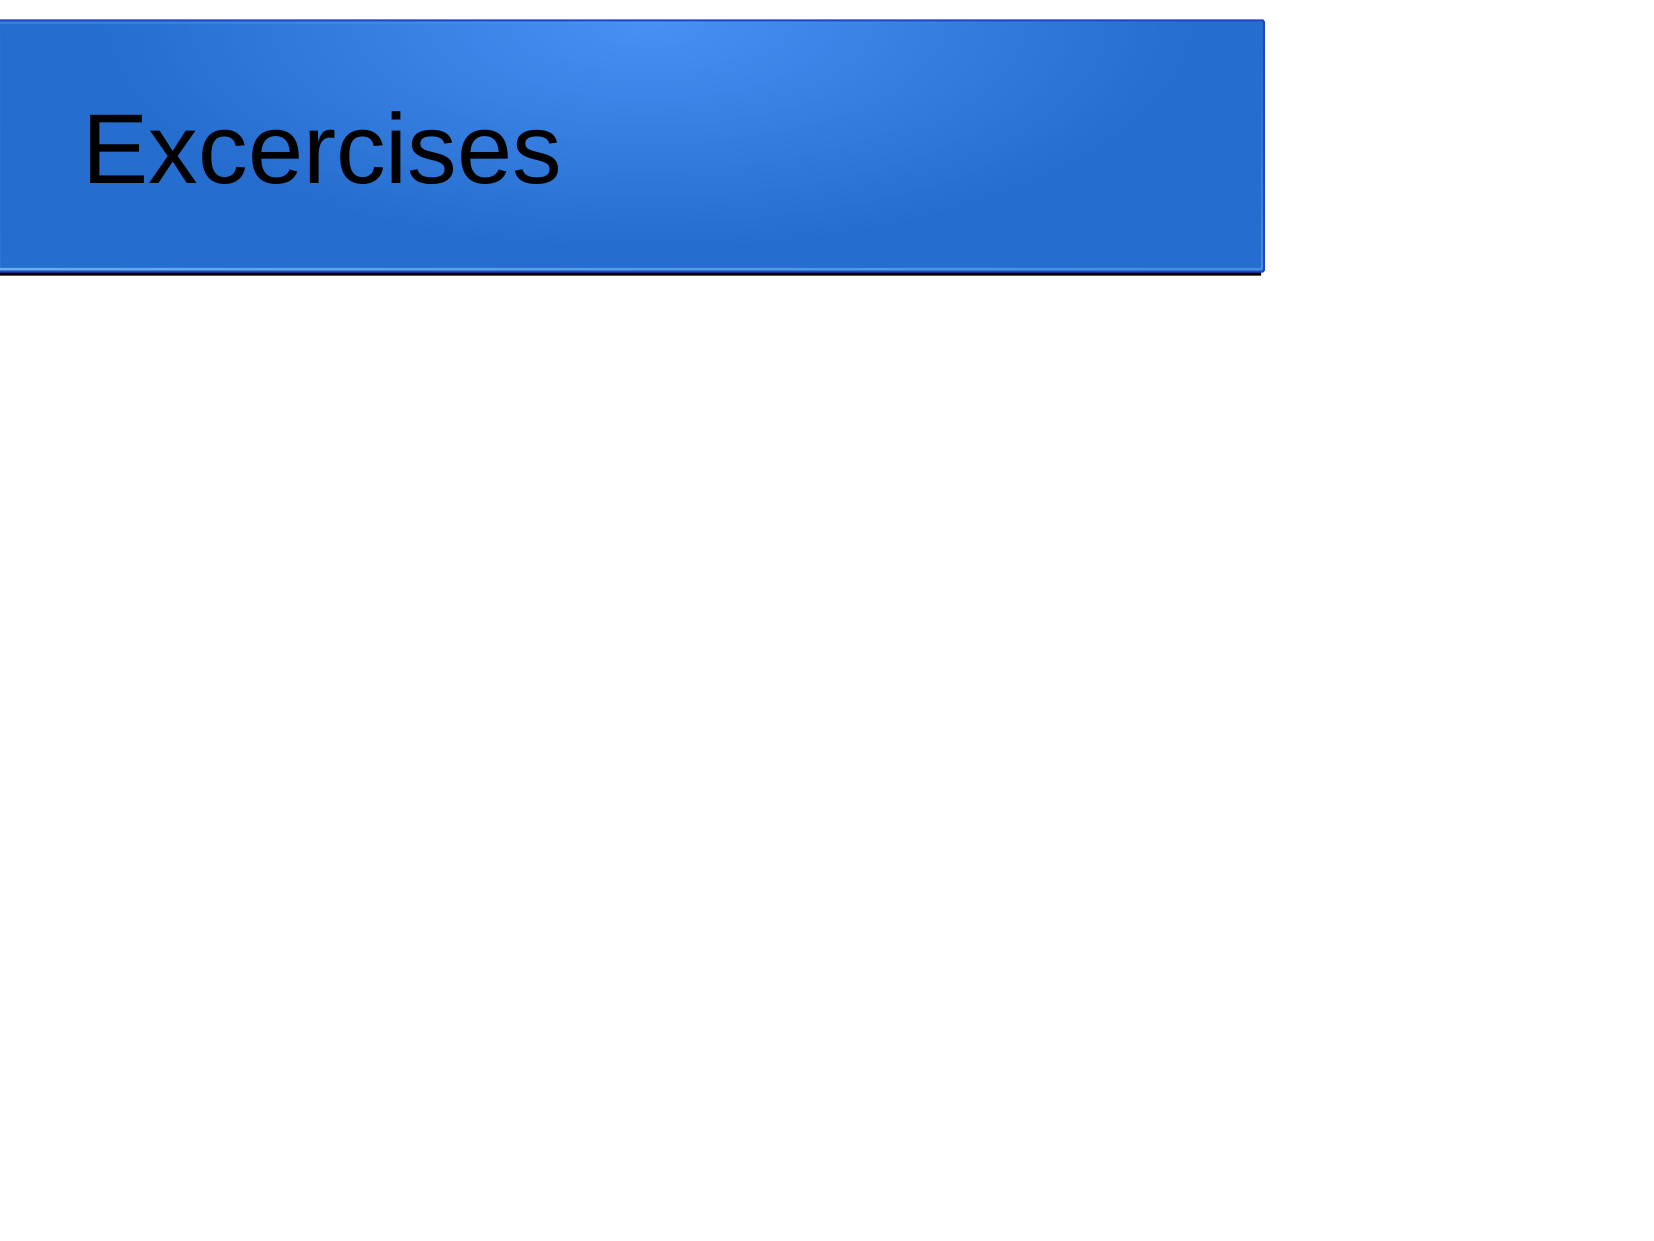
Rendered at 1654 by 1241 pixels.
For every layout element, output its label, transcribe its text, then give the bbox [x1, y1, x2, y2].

title Excercises [82, 47, 1235, 252]
